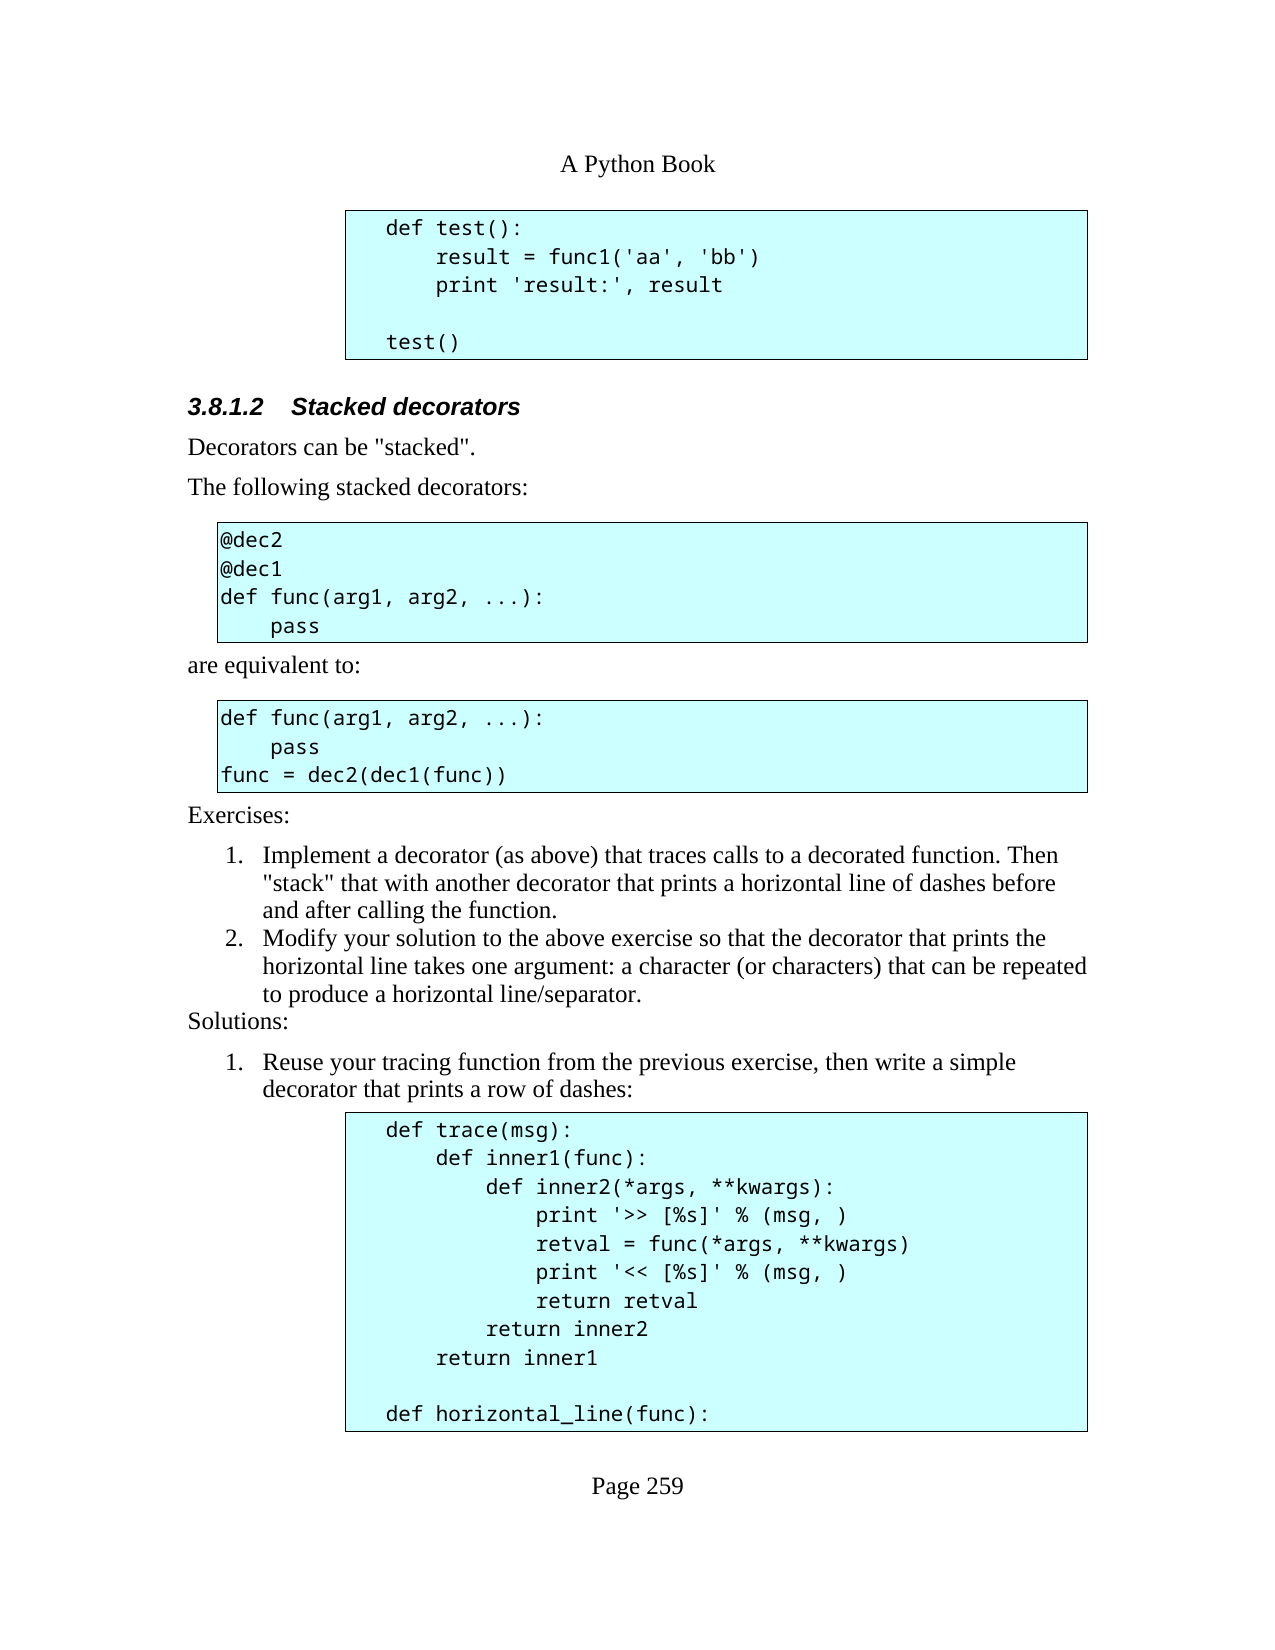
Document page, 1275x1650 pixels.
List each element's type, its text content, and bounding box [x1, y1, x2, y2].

list def trace(msg): def inner1(func): def inner2(*args, **kwargs): print '>> [%s]' % (msg, ) retval = func(*args, **kwargs) print '<< [%s]' % (msg, ) return retval return inner2 return inner1 def horizontal_line(func): [346, 1113, 1087, 1431]
list def test(): result = func1('aa', 'bb') print 'result:', result test() [346, 211, 1087, 359]
text are equivalent to: [187, 651, 1087, 679]
text Decorators can be "stacked". [187, 433, 1087, 461]
list Reuse your tracing function from the previous exercise, then write a simple decorator that prints a row of dashes: [225, 1048, 1087, 1103]
text The following stacked decorators: [187, 473, 1087, 501]
text Exercises: [187, 801, 1087, 829]
text def func(arg1, arg2, ...): pass func = dec2(dec1(func)) [218, 701, 1087, 792]
subtitle 3.8.1.2 Stacked decorators [187, 393, 1087, 420]
list Implement a decorator (as above) that traces calls to a decorated function. Then "stack" that with another decorator that prints a horizontal line of dashes before and after calling the function. [225, 841, 1087, 924]
list Modify your solution to the above exercise so that the decorator that prints the horizontal line takes one argument: a character (or characters) that can be repeated to produce a horizontal line/separator. [225, 924, 1087, 1007]
text @dec2 @dec1 def func(arg1, arg2, ...): pass [218, 523, 1087, 642]
text Solutions: [187, 1007, 1087, 1035]
